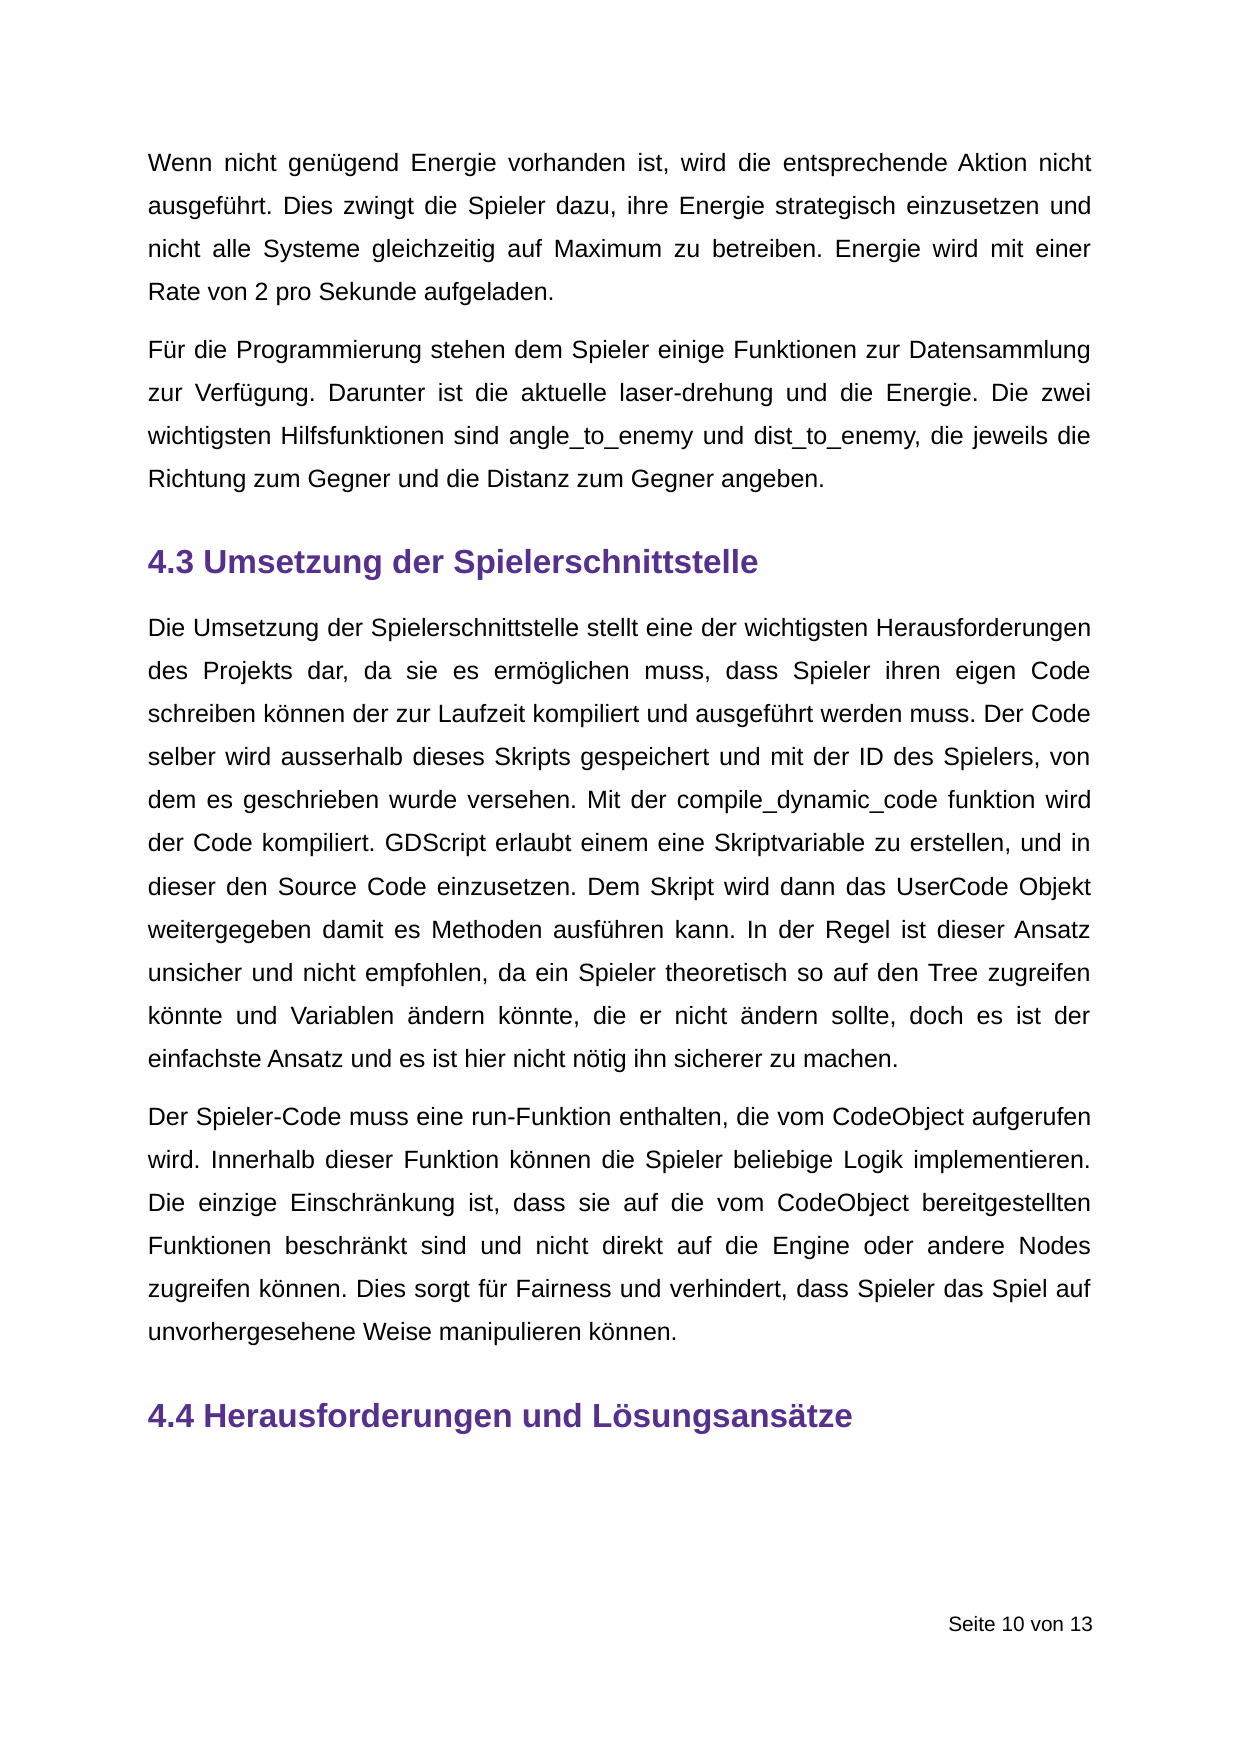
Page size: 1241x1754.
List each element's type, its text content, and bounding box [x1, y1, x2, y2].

subtitle 4.3 Umsetzung der Spielerschnittstelle [148, 543, 1093, 581]
text Für die Programmierung stehen dem Spieler einige Funktionen zur Datensammlung zur Verfügung. Darunter ist die aktuelle laser-drehung und die Energie. Die zwei wichtigsten Hilfsfunktionen sind angle_to_enemy und dist_to_enemy, die jeweils die Richtung zum Gegner und die Distanz zum Gegner angeben. [148, 335, 1093, 493]
text Wenn nicht genügend Energie vorhanden ist, wird die entsprechende Aktion nicht ausgeführt. Dies zwingt die Spieler dazu, ihre Energie strategisch einzusetzen und nicht alle Systeme gleichzeitig auf Maximum zu betreiben. Energie wird mit einer Rate von 2 pro Sekunde aufgeladen. [148, 148, 1093, 306]
text Die Umsetzung der Spielerschnittstelle stellt eine der wichtigsten Herausforderungen des Projekts dar, da sie es ermöglichen muss, dass Spieler ihren eigen Code schreiben können der zur Laufzeit kompiliert und ausgeführt werden muss. Der Code selber wird ausserhalb dieses Skripts gespeichert und mit der ID des Spielers, von dem es geschrieben wurde versehen. Mit der compile_dynamic_code funktion wird der Code kompiliert. GDScript erlaubt einem eine Skriptvariable zu erstellen, und in dieser den Source Code einzusetzen. Dem Skript wird dann das UserCode Objekt weitergegeben damit es Methoden ausführen kann. In der Regel ist dieser Ansatz unsicher und nicht empfohlen, da ein Spieler theoretisch so auf den Tree zugreifen könnte und Variablen ändern könnte, die er nicht ändern sollte, doch es ist der einfachste Ansatz und es ist hier nicht nötig ihn sicherer zu machen. [148, 613, 1093, 1073]
subtitle 4.4 Herausforderungen und Lösungsansätze [148, 1396, 1093, 1434]
text Der Spieler-Code muss eine run-Funktion enthalten, die vom CodeObject aufgerufen wird. Innerhalb dieser Funktion können die Spieler beliebige Logik implementieren. Die einzige Einschränkung ist, dass sie auf die vom CodeObject bereitgestellten Funktionen beschränkt sind und nicht direkt auf die Engine oder andere Nodes zugreifen können. Dies sorgt für Fairness und verhindert, dass Spieler das Spiel auf unvorhergesehene Weise manipulieren können. [148, 1102, 1093, 1346]
